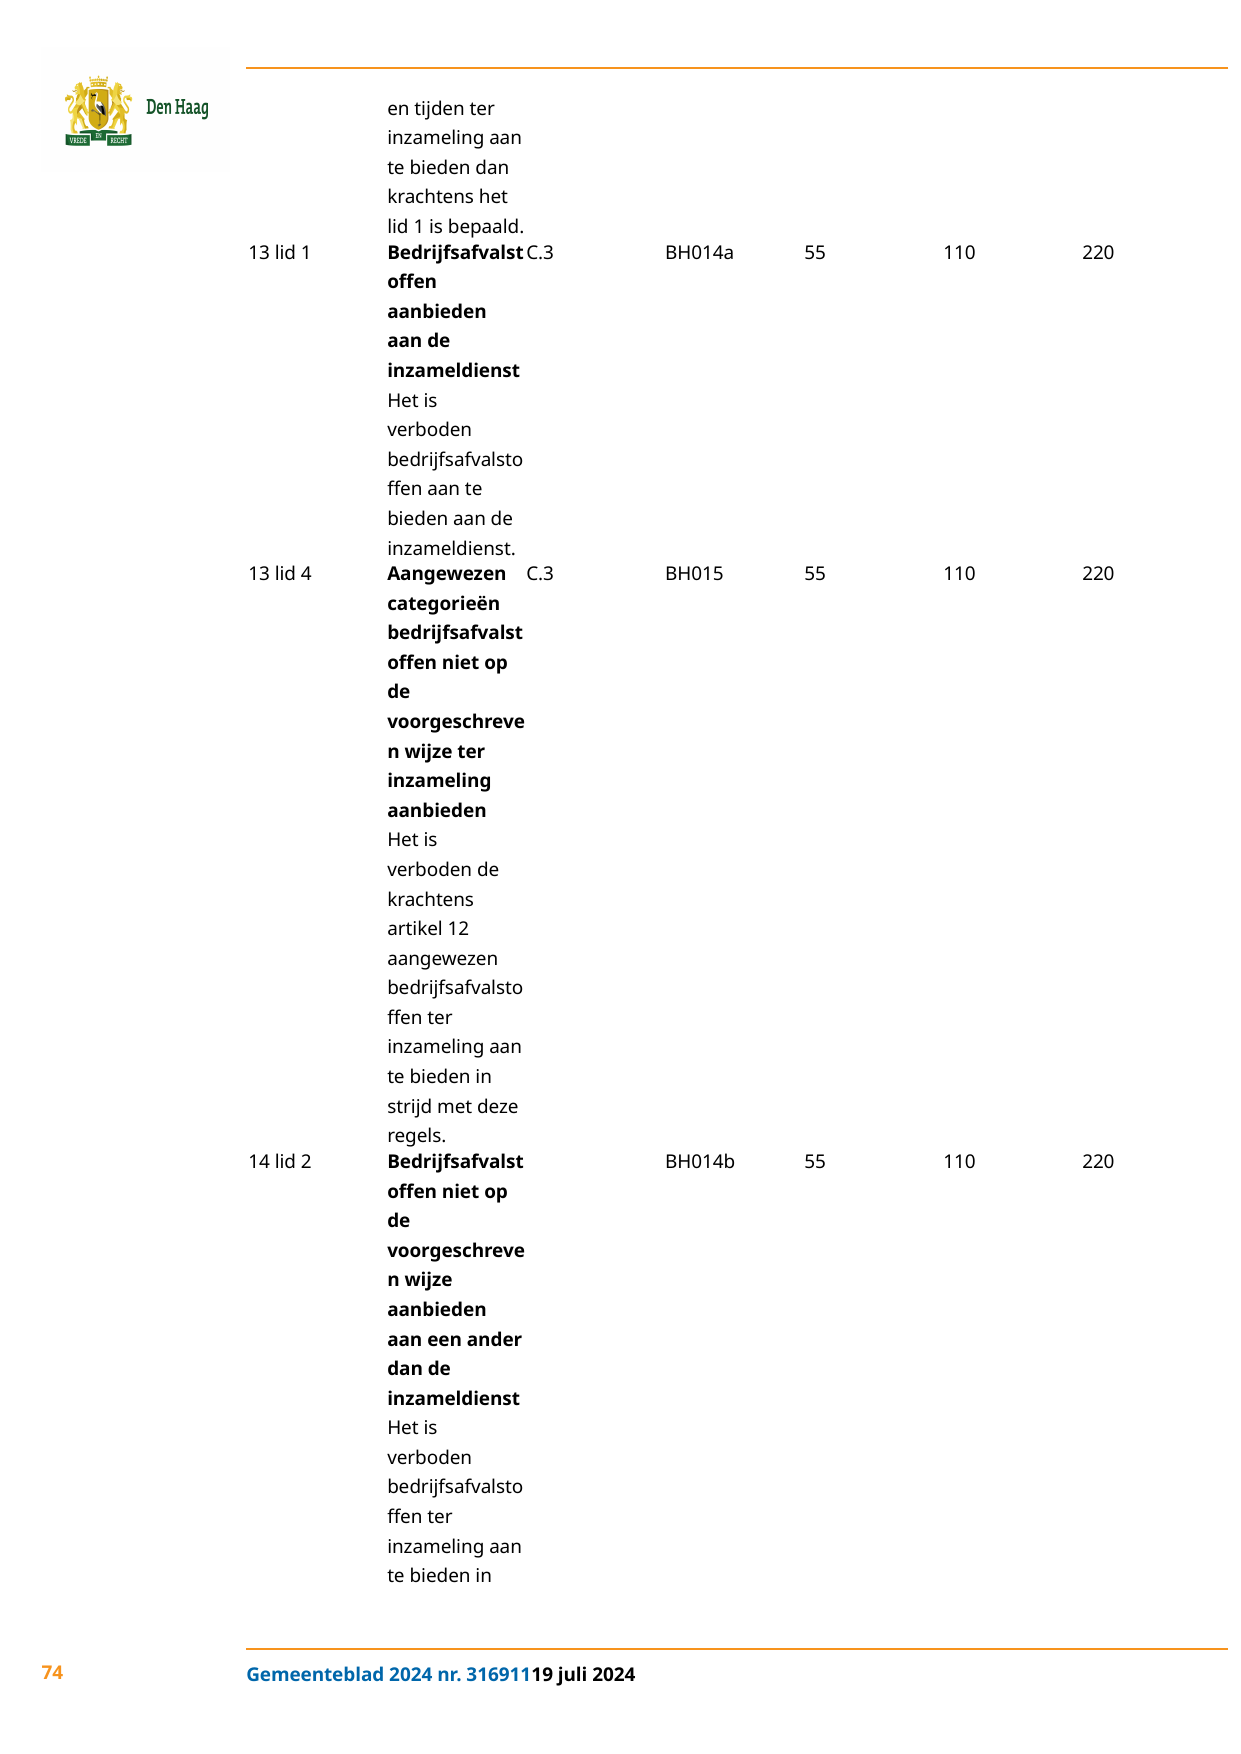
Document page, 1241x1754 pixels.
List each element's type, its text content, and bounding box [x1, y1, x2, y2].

table_cell 110 [943, 560, 1082, 1148]
table_cell [943, 95, 1082, 239]
table_cell en tijden ter inzameling aan te bieden dan krachtens het lid 1 is bepaald. [387, 95, 526, 239]
table_cell [248, 95, 387, 239]
table_cell 13 lid 1 [248, 239, 387, 560]
table_cell [665, 95, 804, 239]
table_cell [1082, 95, 1152, 239]
table_cell BH014b [665, 1148, 804, 1588]
table_cell 110 [943, 239, 1082, 560]
table_cell [526, 95, 665, 239]
table_cell Bedrijfsafvalstoffen niet op de voorgeschreven wijze aanbieden aan een ander dan de inzameldienst Het is verboden bedrijfsafvalstoffen ter inzameling aan te bieden in [387, 1148, 526, 1588]
table_cell 55 [804, 560, 943, 1148]
table_cell 220 [1082, 560, 1152, 1148]
table_cell [804, 95, 943, 239]
table_cell 55 [804, 1148, 943, 1588]
table_cell 14 lid 2 [248, 1148, 387, 1588]
table_cell Aangewezen categorieën bedrijfsafvalstoffen niet op de voorgeschreven wijze ter inzameling aanbieden Het is verboden de krachtens artikel 12 aangewezen bedrijfsafvalstoffen ter inzameling aan te bieden in strijd met deze regels. [387, 560, 526, 1148]
table_cell Bedrijfsafvalstoffen aanbieden aan de inzameldienst Het is verboden bedrijfsafvalstoffen aan te bieden aan de inzameldienst. [387, 239, 526, 560]
table_cell 13 lid 4 [248, 560, 387, 1148]
table_cell BH015 [665, 560, 804, 1148]
table_cell 220 [1082, 1148, 1152, 1588]
table_cell BH014a [665, 239, 804, 560]
table_cell C.3 [526, 560, 665, 1148]
table_cell C.3 [526, 239, 665, 560]
table_cell 110 [943, 1148, 1082, 1588]
table_cell 55 [804, 239, 943, 560]
table_cell 220 [1082, 239, 1152, 560]
table_cell [526, 1148, 665, 1588]
picture [41, 47, 231, 172]
